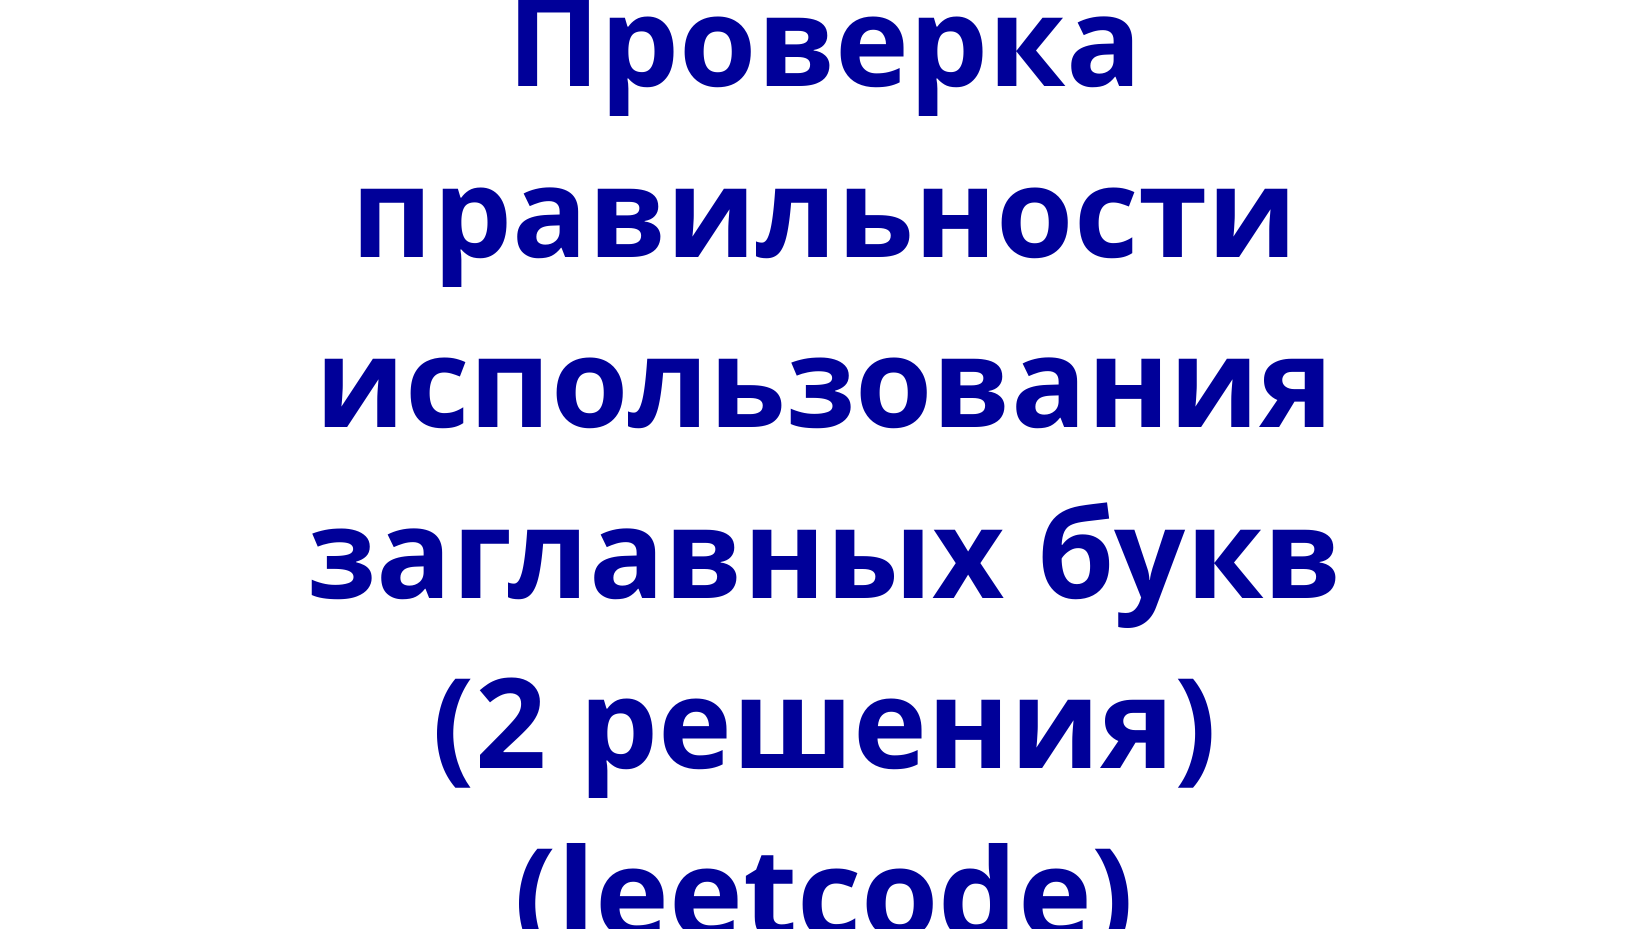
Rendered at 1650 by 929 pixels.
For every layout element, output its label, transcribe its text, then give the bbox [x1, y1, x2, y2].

subtitle Проверка правильности использования заглавных букв (2 решения) (leetcode) [0, 0, 1650, 929]
